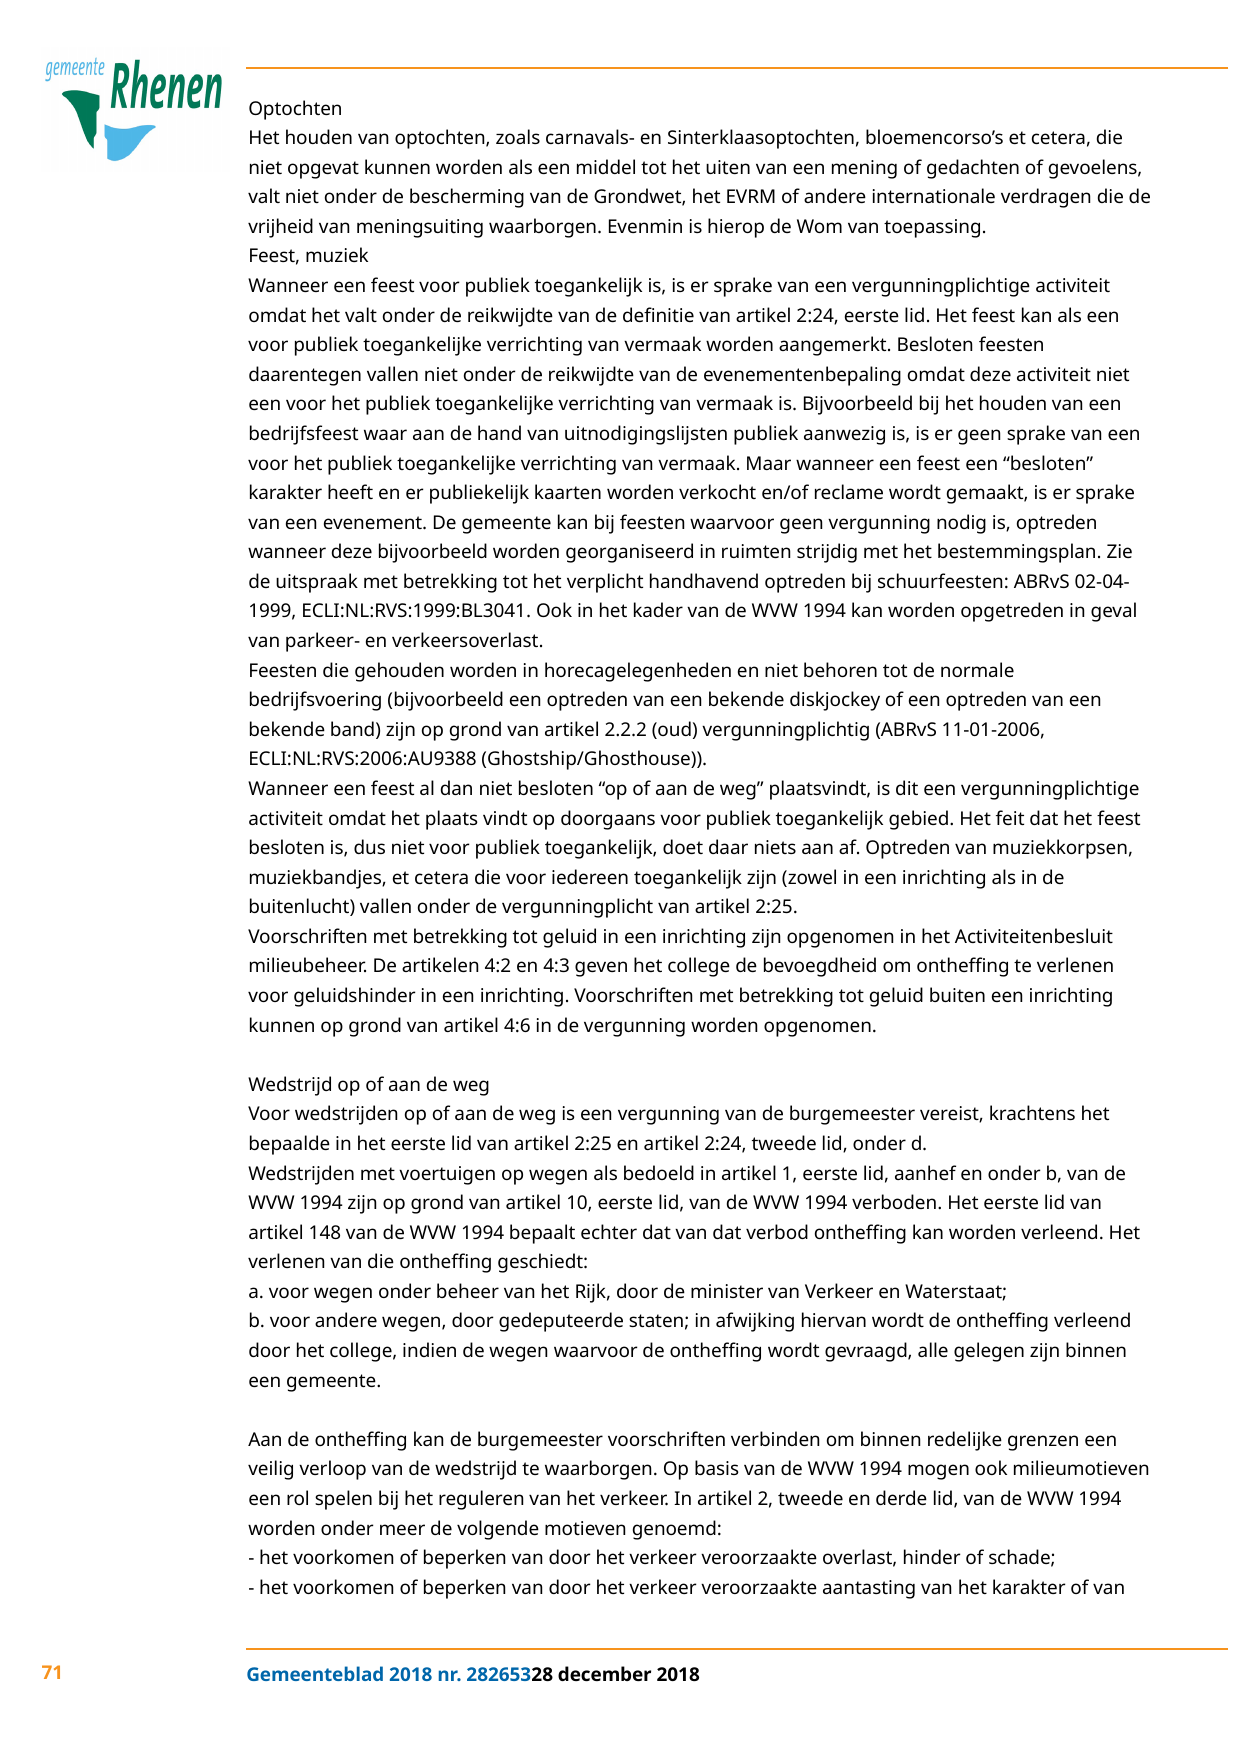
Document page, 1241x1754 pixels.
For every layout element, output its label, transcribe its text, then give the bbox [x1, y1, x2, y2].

text Voor wedstrijden op of aan de weg is een vergunning van de burgemeester vereist, krachtens het bepaalde in het eerste lid van artikel 2:25 en artikel 2:24, tweede lid, onder d. [248, 1101, 1152, 1156]
text Aan de ontheffing kan de burgemeester voorschriften verbinden om binnen redelijke grenzen een veilig verloop van de wedstrijd te waarborgen. Op basis van de WVW 1994 mogen ook milieumotieven een rol spelen bij het reguleren van het verkeer. In artikel 2, tweede en derde lid, van de WVW 1994 worden onder meer de volgende motieven genoemd: [248, 1426, 1152, 1541]
text Wanneer een feest al dan niet besloten “op of aan de weg” plaatsvindt, is dit een vergunningplichtige activiteit omdat het plaats vindt op doorgaans voor publiek toegankelijk gebied. Het feit dat het feest besloten is, dus niet voor publiek toegankelijk, doet daar niets aan af. Optreden van muziekkorpsen, muziekbandjes, et cetera die voor iedereen toegankelijk zijn (zowel in een inrichting als in de buitenlucht) vallen onder de vergunningplicht van artikel 2:25. [248, 775, 1152, 919]
text - het voorkomen of beperken van door het verkeer veroorzaakte aantasting van het karakter of van [248, 1574, 1152, 1600]
text a. voor wegen onder beheer van het Rijk, door de minister van Verkeer en Waterstaat; [248, 1278, 1152, 1304]
text - het voorkomen of beperken van door het verkeer veroorzaakte overlast, hinder of schade; [248, 1544, 1152, 1570]
text Feest, muziek [248, 243, 1152, 268]
text Het houden van optochten, zoals carnavals- en Sinterklaasoptochten, bloemencorso’s et cetera, die niet opgevat kunnen worden als een middel tot het uiten van een mening of gedachten of gevoelens, valt niet onder de bescherming van de Grondwet, het EVRM of andere internationale verdragen die de vrijheid van meningsuiting waarborgen. Evenmin is hierop de Wom van toepassing. [248, 124, 1152, 239]
text Wedstrijden met voertuigen op wegen als bedoeld in artikel 1, eerste lid, aanhef en onder b, van de WVW 1994 zijn op grond van artikel 10, eerste lid, van de WVW 1994 verboden. Het eerste lid van artikel 148 van de WVW 1994 bepaalt echter dat van dat verbod ontheffing kan worden verleend. Het verlenen van die ontheffing geschiedt: [248, 1160, 1152, 1274]
text Feesten die gehouden worden in horecagelegenheden en niet behoren tot de normale bedrijfsvoering (bijvoorbeeld een optreden van een bekende diskjockey of een optreden van een bekende band) zijn op grond van artikel 2.2.2 (oud) vergunningplichtig (ABRvS 11-01-2006, ECLI:NL:RVS:2006:AU9388 (Ghostship/Ghosthouse)). [248, 657, 1152, 771]
picture [41, 47, 231, 172]
text b. voor andere wegen, door gedeputeerde staten; in afwijking hiervan wordt de ontheffing verleend door het college, indien de wegen waarvoor de ontheffing wordt gevraagd, alle gelegen zijn binnen een gemeente. [248, 1308, 1152, 1393]
text Optochten [248, 95, 1152, 121]
text Wanneer een feest voor publiek toegankelijk is, is er sprake van een vergunningplichtige activiteit omdat het valt onder de reikwijdte van de definitie van artikel 2:24, eerste lid. Het feest kan als een voor publiek toegankelijke verrichting van vermaak worden aangemerkt. Besloten feesten daarentegen vallen niet onder de reikwijdte van de evenementenbepaling omdat deze activiteit niet een voor het publiek toegankelijke verrichting van vermaak is. Bijvoorbeeld bij het houden van een bedrijfsfeest waar aan de hand van uitnodigingslijsten publiek aanwezig is, is er geen sprake van een voor het publiek toegankelijke verrichting van vermaak. Maar wanneer een feest een “besloten” karakter heeft en er publiekelijk kaarten worden verkocht en/of reclame wordt gemaakt, is er sprake van een evenement. De gemeente kan bij feesten waarvoor geen vergunning nodig is, optreden wanneer deze bijvoorbeeld worden georganiseerd in ruimten strijdig met het bestemmingsplan. Zie de uitspraak met betrekking tot het verplicht handhavend optreden bij schuurfeesten: ABRvS 02-04-1999, ECLI:NL:RVS:1999:BL3041. Ook in het kader van de WVW 1994 kan worden opgetreden in geval van parkeer- en verkeersoverlast. [248, 272, 1152, 653]
text Voorschriften met betrekking tot geluid in een inrichting zijn opgenomen in het Activiteitenbesluit milieubeheer. De artikelen 4:2 en 4:3 geven het college de bevoegdheid om ontheffing te verlenen voor geluidshinder in een inrichting. Voorschriften met betrekking tot geluid buiten een inrichting kunnen op grond van artikel 4:6 in de vergunning worden opgenomen. [248, 923, 1152, 1038]
text Wedstrijd op of aan de weg [248, 1071, 1152, 1097]
